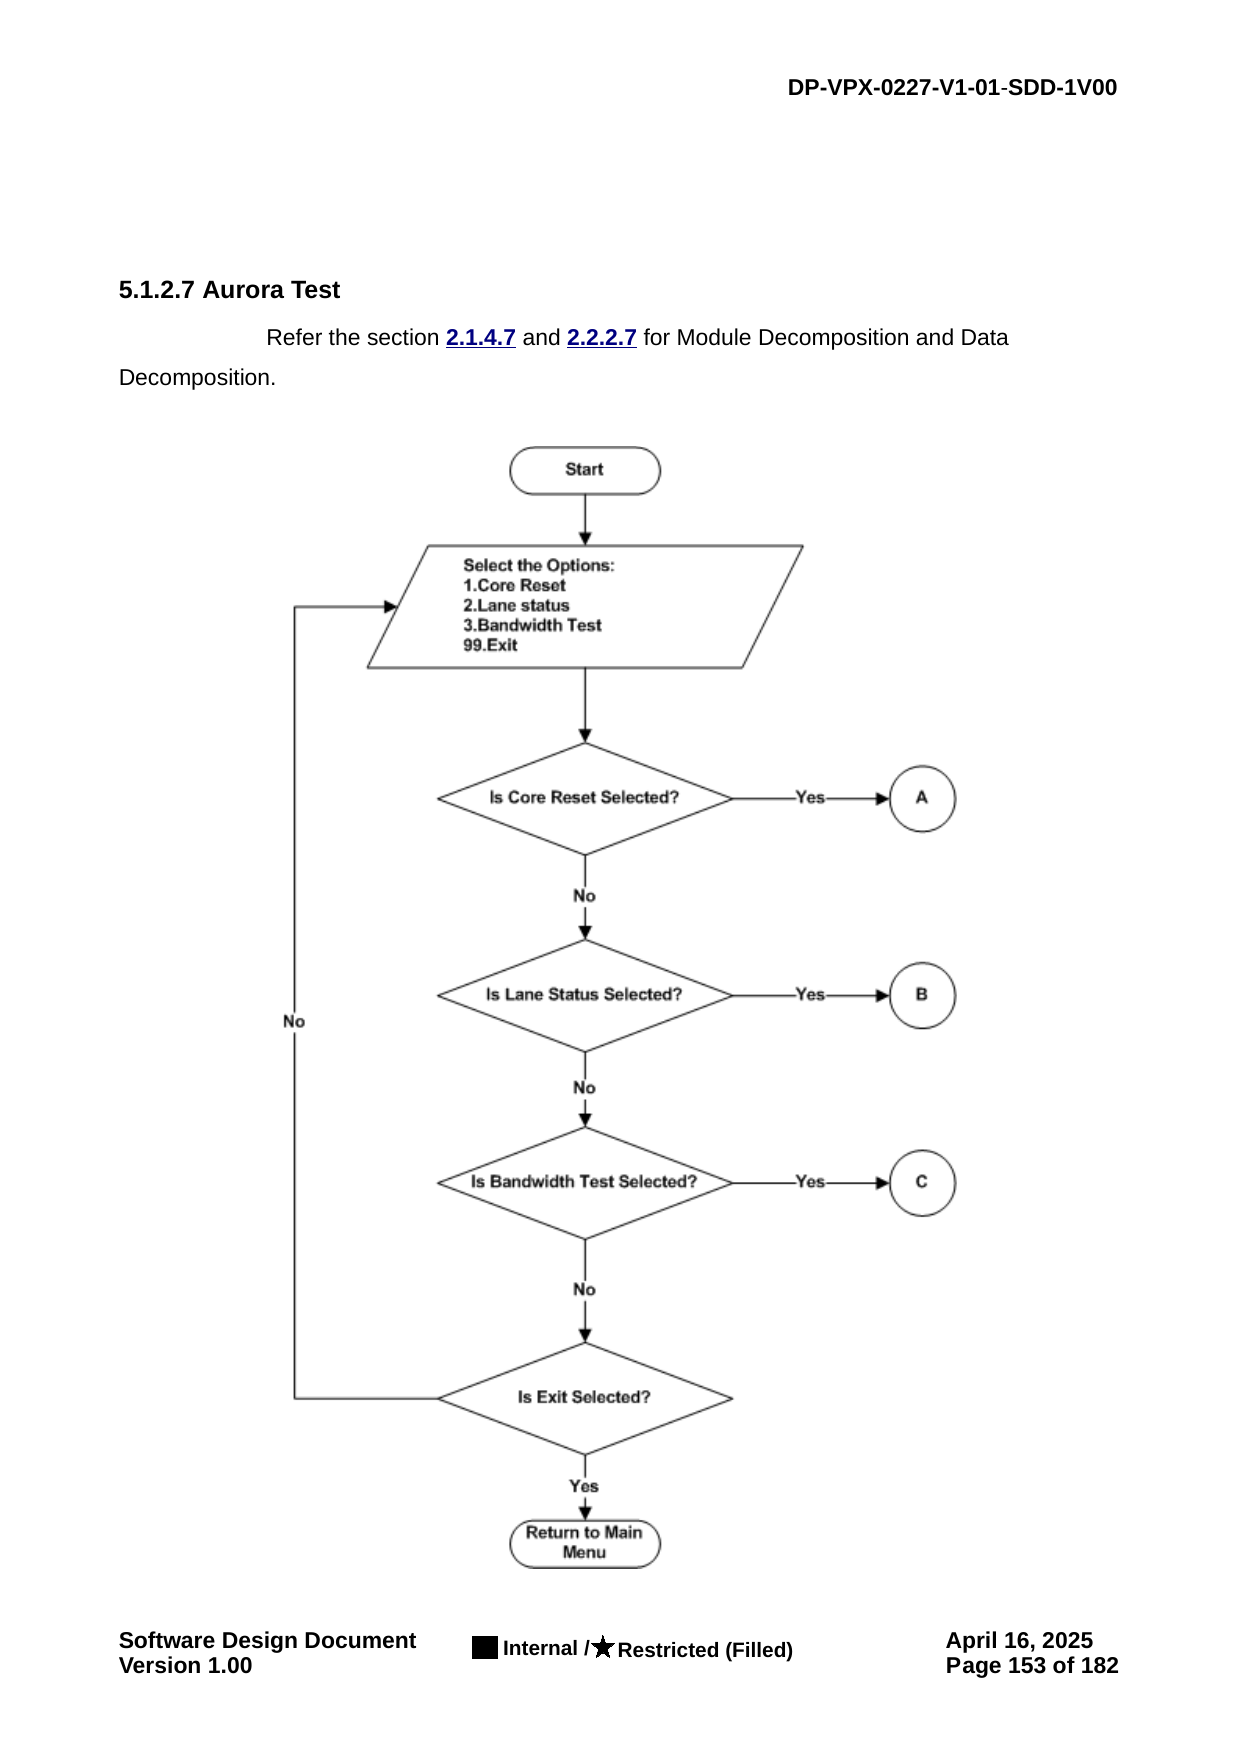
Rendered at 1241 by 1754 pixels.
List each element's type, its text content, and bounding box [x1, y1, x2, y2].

picture [283, 446, 957, 1569]
subtitle Aurora Test [118, 275, 1122, 304]
text Refer the section 2.1.4.7 and 2.2.2.7 for Module Decomposition and Data Decomposition. [118, 324, 1122, 390]
